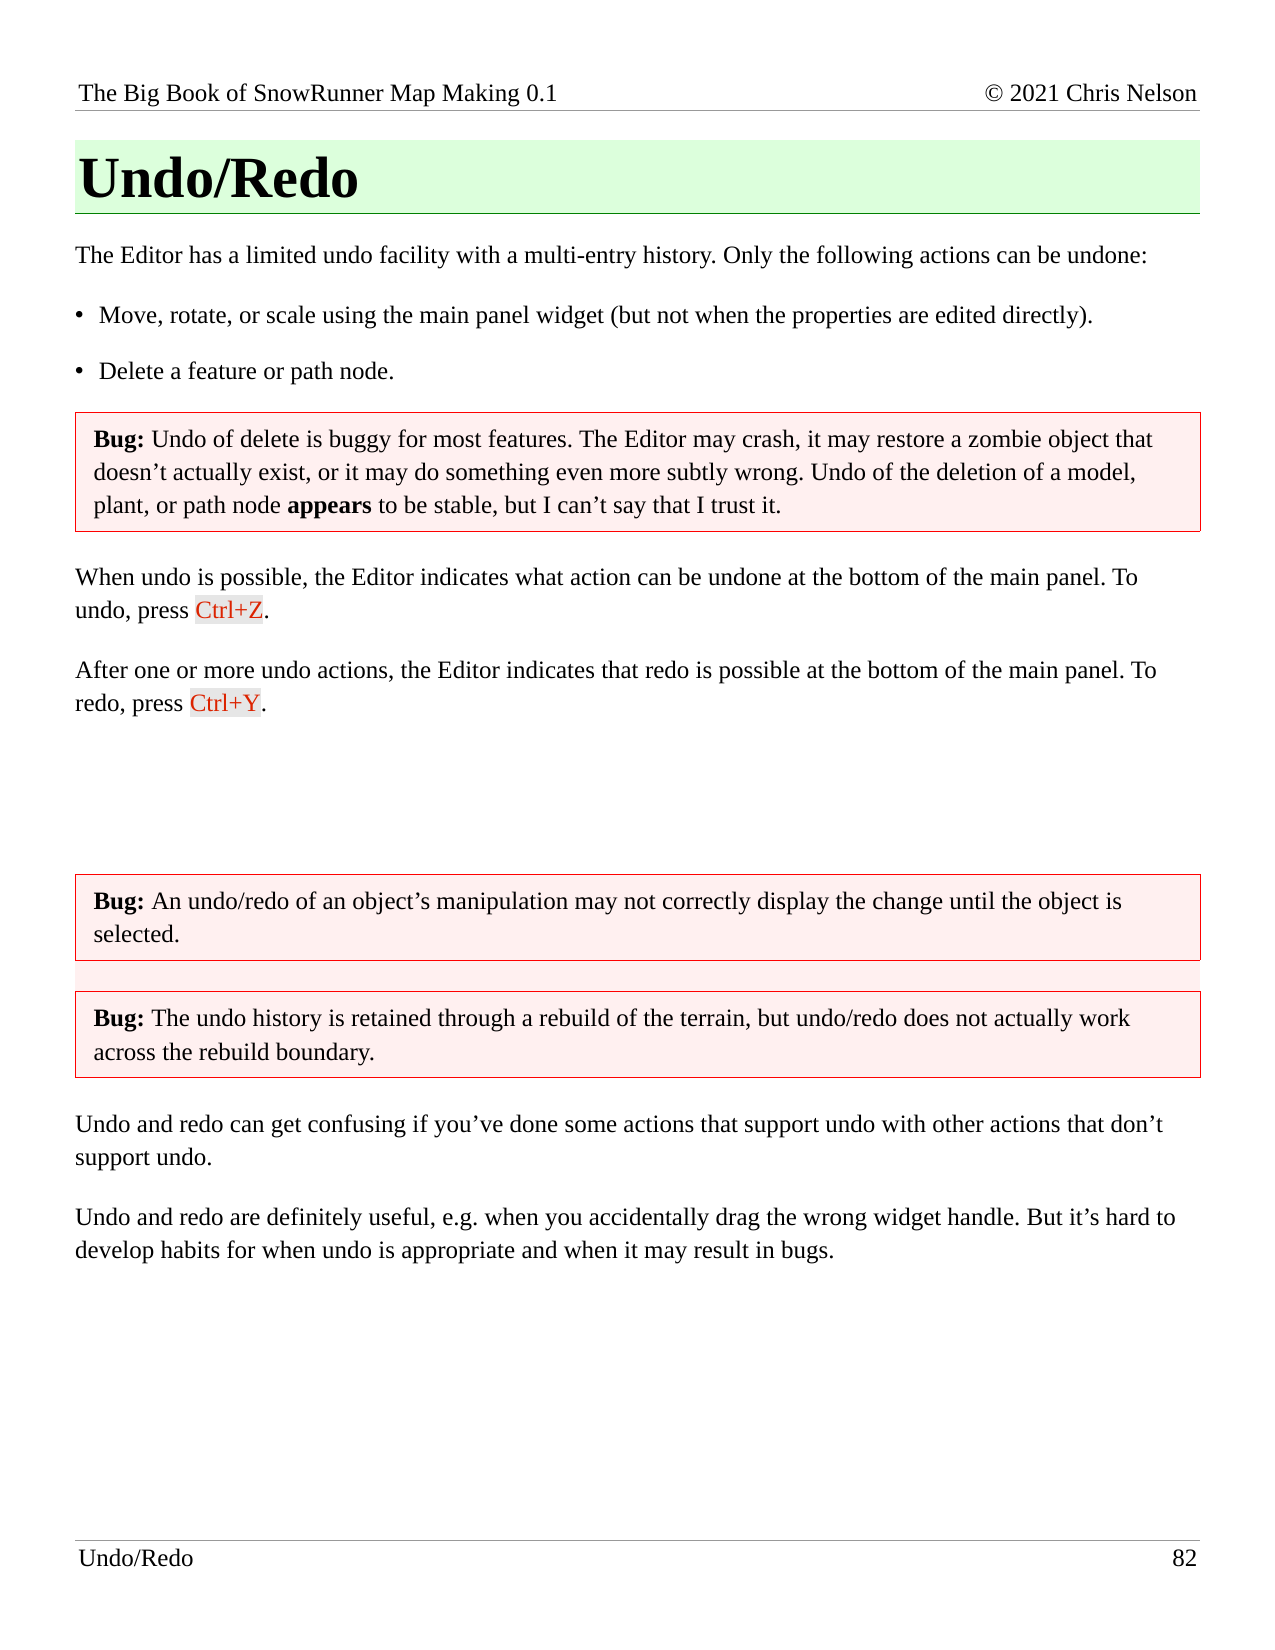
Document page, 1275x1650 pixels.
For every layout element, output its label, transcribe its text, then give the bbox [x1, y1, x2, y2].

list Move, rotate, or scale using the main panel widget (but not when the properties are edited directly). [75, 300, 1200, 329]
list An undo/redo of an object’s manipulation may not correctly display the change until the object is selected. [76, 875, 1200, 960]
text After one or more undo actions, the Editor indicates that redo is possible at the bottom of the main panel. To redo, press Ctrl+Y. [75, 655, 1200, 717]
text Undo and redo are definitely useful, e.g. when you accidentally drag the wrong widget handle. But it’s hard to develop habits for when undo is appropriate and when it may result in bugs. [75, 1202, 1200, 1264]
text Undo and redo can get confusing if you’ve done some actions that support undo with other actions that don’t support undo. [75, 1109, 1200, 1171]
list Undo of delete is buggy for most features. The Editor may crash, it may restore a zombie object that doesn’t actually exist, or it may do something even more subtly wrong. Undo of the deletion of a model, plant, or path node appears to be stable, but I can’t say that I trust it. [76, 413, 1200, 531]
subtitle Undo/Redo [75, 140, 1200, 213]
text The Editor has a limited undo facility with a multi-entry history. Only the following actions can be undone: [75, 240, 1200, 269]
list Delete a feature or path node. [75, 356, 1200, 384]
list The undo history is retained through a rebuild of the terrain, but undo/redo does not actually work across the rebuild boundary. [76, 992, 1200, 1077]
text When undo is possible, the Editor indicates what action can be undone at the bottom of the main panel. To undo, press Ctrl+Z. [75, 562, 1200, 624]
